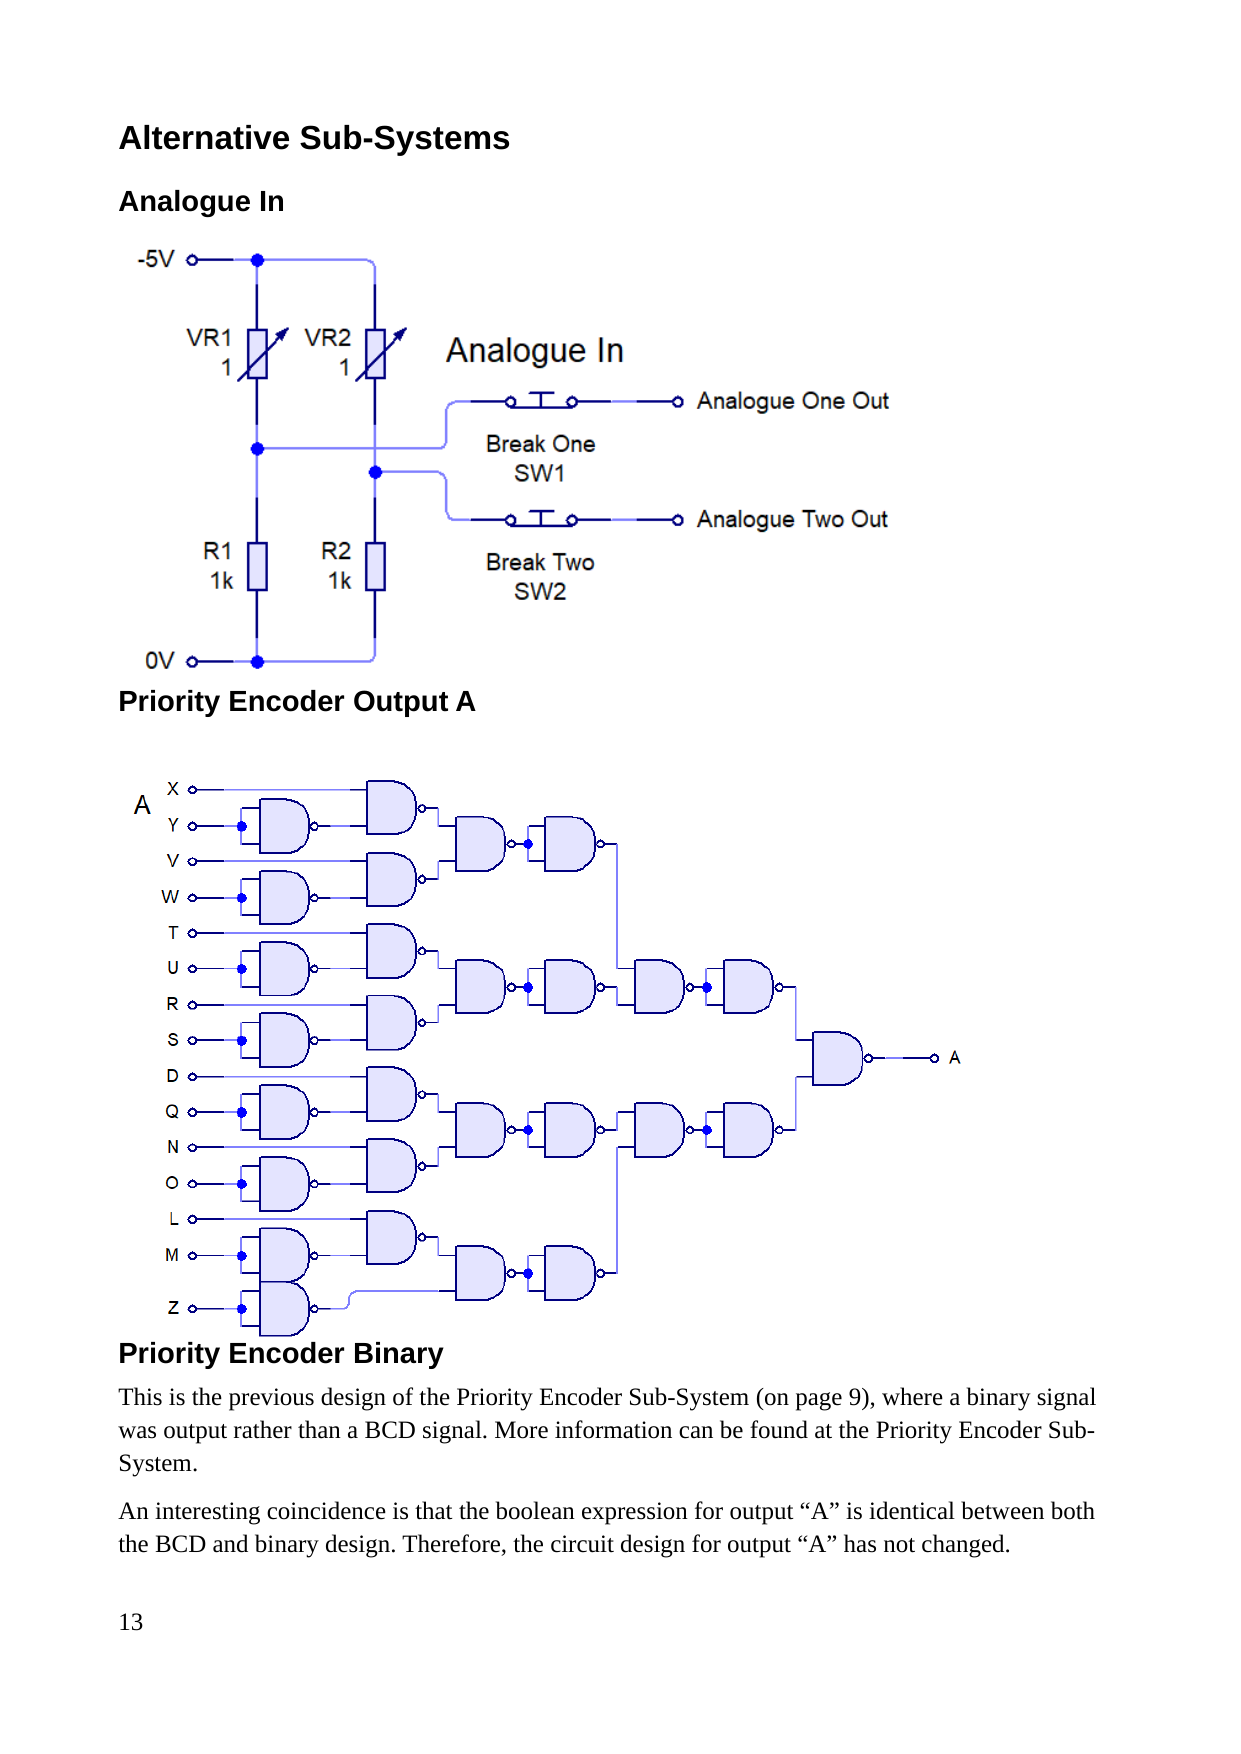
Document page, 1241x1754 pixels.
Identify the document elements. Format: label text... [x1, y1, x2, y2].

text An interesting coincidence is that the boolean expression for output “A” is identical between both the BCD and binary design. Therefore, the circuit design for output “A” has not changed. [118, 1496, 1122, 1558]
subtitle Analogue In [118, 184, 1122, 217]
picture [118, 777, 969, 1337]
subtitle Priority Encoder Binary [118, 1337, 1122, 1370]
subtitle Alternative Sub-Systems [118, 118, 1122, 157]
subtitle Priority Encoder Output A [118, 685, 1122, 718]
picture [118, 229, 900, 685]
text This is the previous design of the Priority Encoder Sub-System (on page 9), where a binary signal was output rather than a BCD signal. More information can be found at the Priority Encoder Sub-System. [118, 1382, 1122, 1477]
